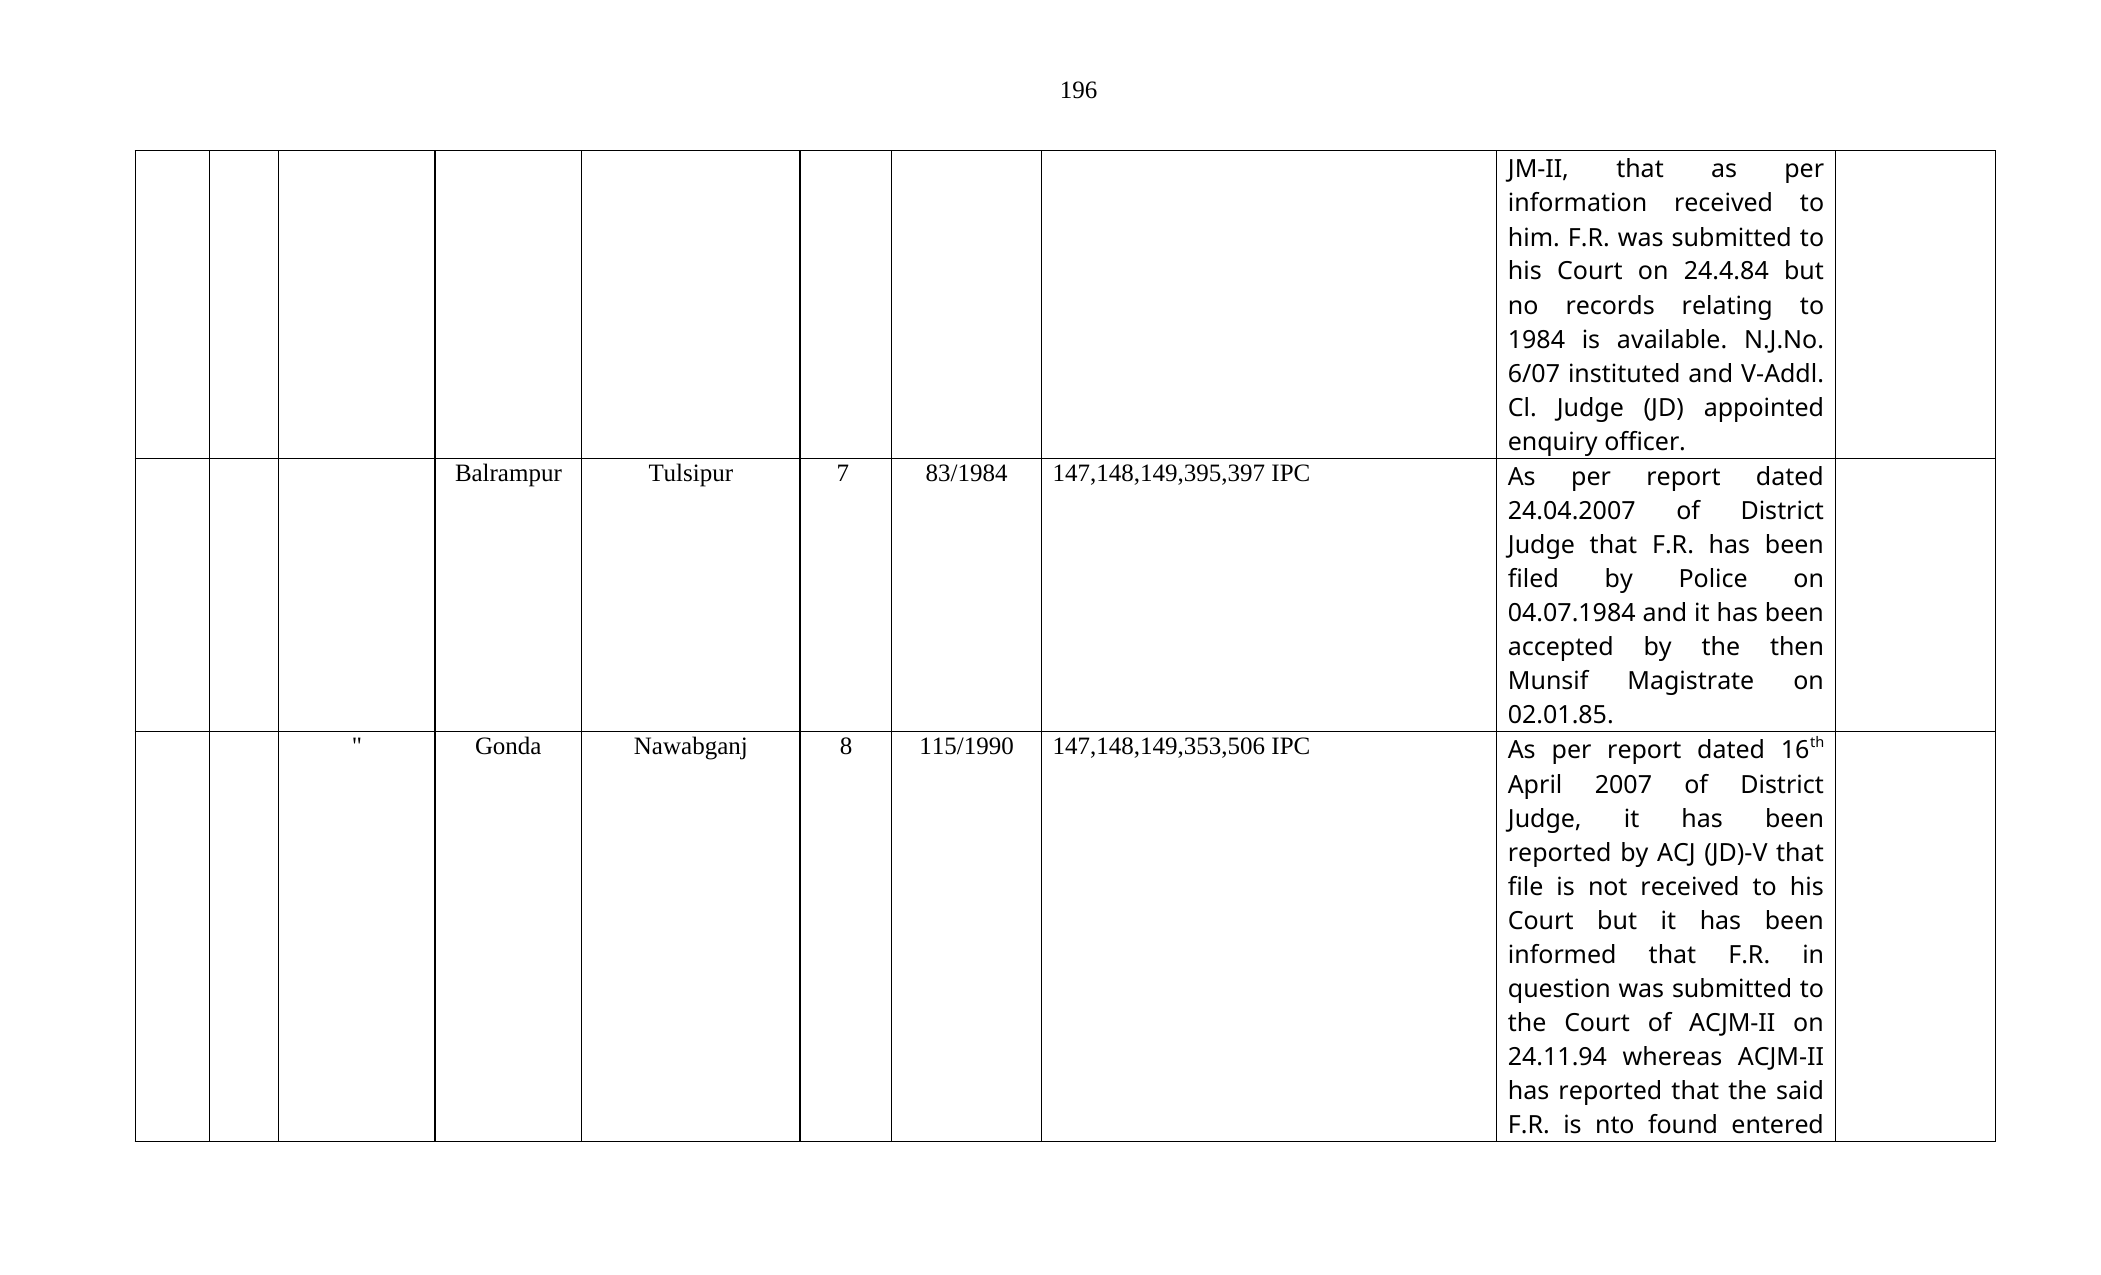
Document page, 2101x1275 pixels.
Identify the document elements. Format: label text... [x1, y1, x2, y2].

table_cell [210, 459, 278, 731]
table_cell [1836, 151, 1995, 458]
table_cell [436, 151, 581, 458]
table_cell [279, 459, 434, 731]
table_cell JM-II, that as per information received to him. F.R. was submitted to his Court on 24.4.84 but no records relating to 1984 is available. N.J.No. 6/07 instituted and V-Addl. Cl. Judge (JD) appointed enquiry officer. [1497, 151, 1835, 458]
table_cell " [279, 732, 434, 1141]
table_cell [210, 732, 278, 1141]
table_cell As per report dated 24.04.2007 of District Judge that F.R. has been filed by Police on 04.07.1984 and it has been accepted by the then Munsif Magistrate on 02.01.85. [1497, 459, 1835, 731]
table_cell 115/1990 [892, 732, 1041, 1141]
table_cell 83/1984 [892, 459, 1041, 731]
table_cell 8 [801, 732, 891, 1141]
table_cell Gonda [436, 732, 581, 1141]
table_cell Tulsipur [582, 459, 799, 731]
table_cell Nawabganj [582, 732, 799, 1141]
table_cell 147,148,149,353,506 IPC [1042, 732, 1496, 1141]
table_cell As per report dated 16th April 2007 of District Judge, it has been reported by ACJ (JD)-V that file is not received to his Court but it has been informed that F.R. in question was submitted to the Court of ACJM-II on 24.11.94 whereas ACJM-II has reported that the said F.R. is nto found entered [1497, 732, 1835, 1141]
table_cell 7 [801, 459, 891, 731]
table_cell Balrampur [436, 459, 581, 731]
table_cell [279, 151, 434, 458]
table_cell [210, 151, 278, 458]
table_cell [136, 459, 209, 731]
table_cell [1836, 459, 1995, 731]
table_cell 147,148,149,395,397 IPC [1042, 459, 1496, 731]
table_cell [136, 732, 209, 1141]
table_cell [1042, 151, 1496, 458]
table_cell [801, 151, 891, 458]
table_cell [892, 151, 1041, 458]
table_cell [1836, 732, 1995, 1141]
table_cell [136, 151, 209, 458]
table_cell [582, 151, 799, 458]
